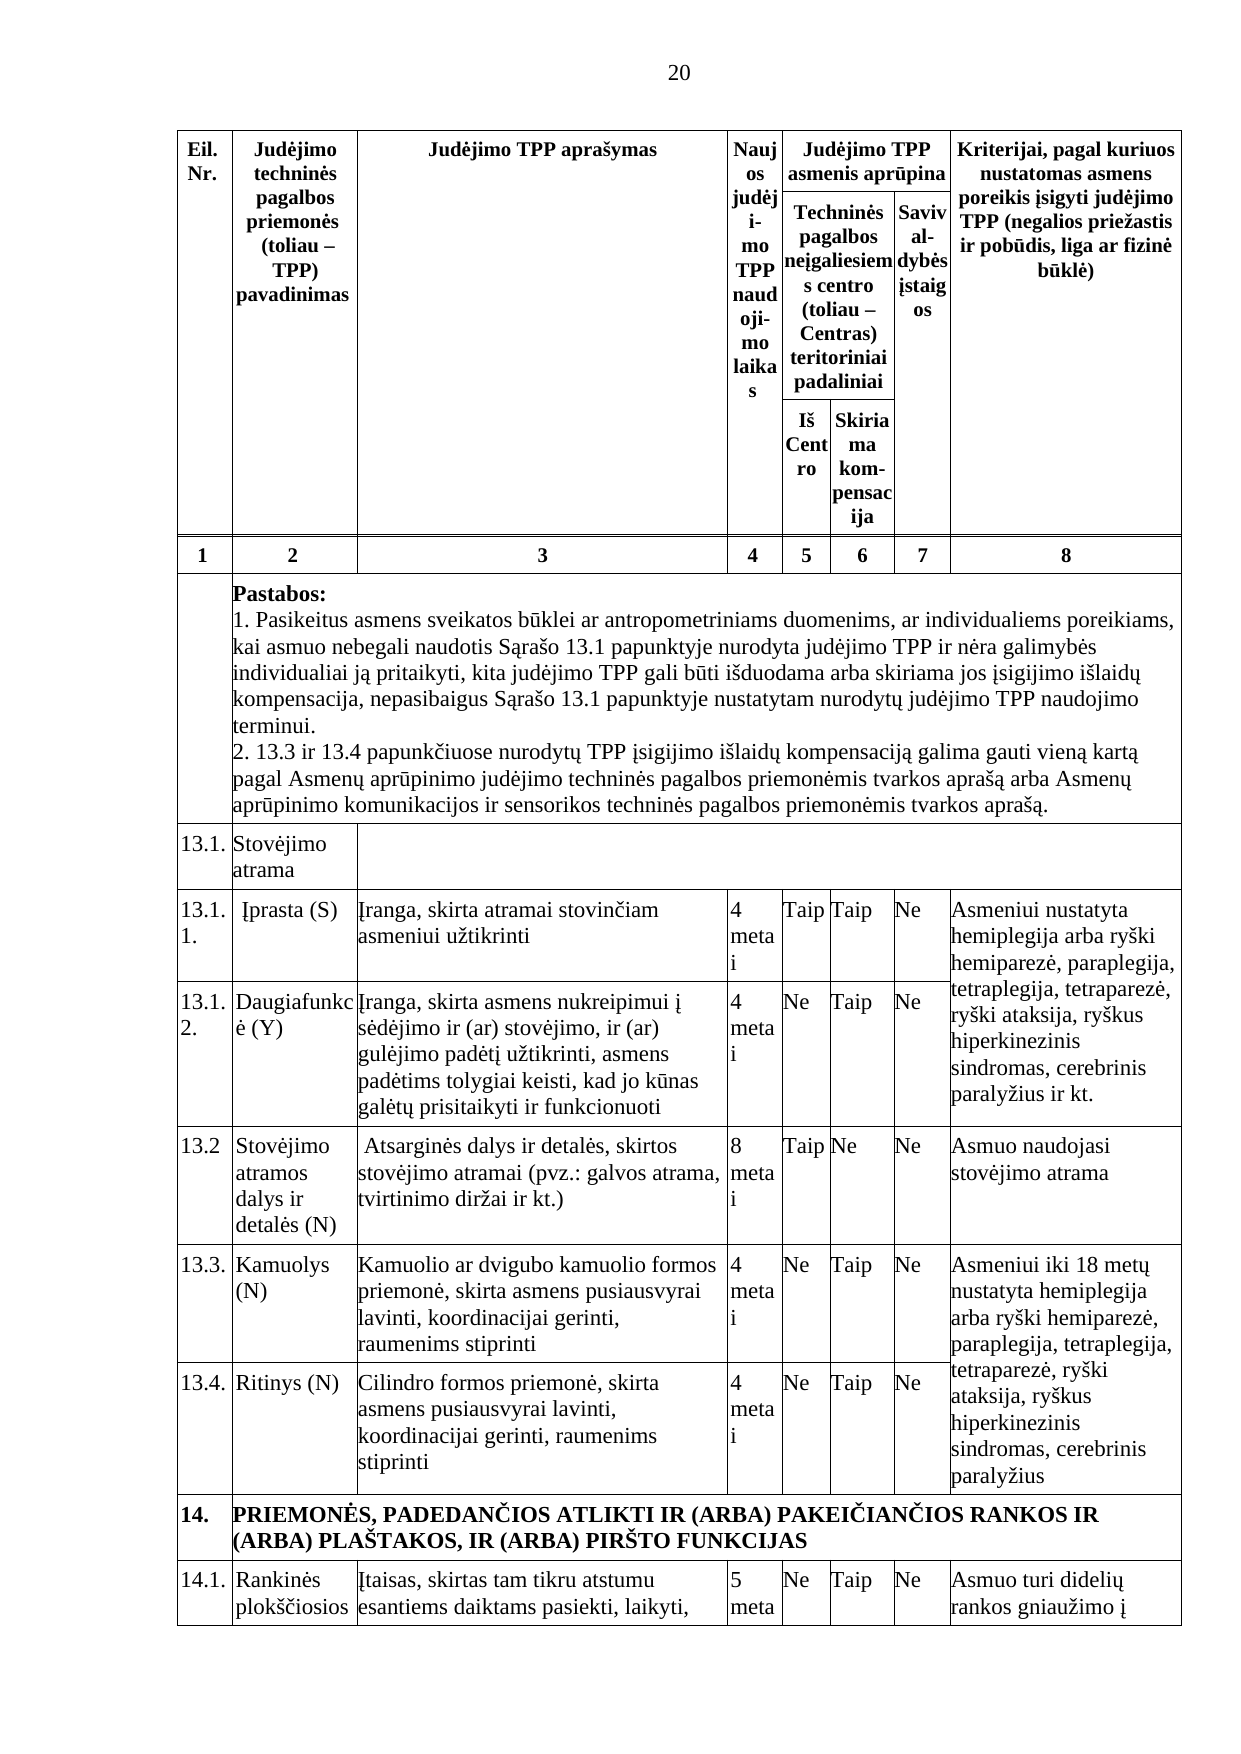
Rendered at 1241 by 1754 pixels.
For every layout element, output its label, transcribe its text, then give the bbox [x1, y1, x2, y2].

table_cell Taip [783, 1127, 830, 1244]
table_cell Kamuolio ar dvigubo kamuolio formos priemonė, skirta asmens pusiausvyrai lavinti, koordinacijai gerinti, raumenims stiprinti [358, 1245, 727, 1362]
table_cell PRIEMONĖS, PADEDANČIOS ATLIKTI IR (ARBA) PAKEIČIANČIOS RANKOS IR (ARBA) PLAŠTAKOS, IR (ARBA) PIRŠTO FUNKCIJAS [233, 1495, 1181, 1559]
table_cell Stovėjimo atrama [233, 824, 357, 889]
table_cell Pastabos: 1. Pasikeitus asmens sveikatos būklei ar antropometriniams duomenims, ar individualiems poreikiams, kai asmuo nebegali naudotis Sąrašo 13.1 papunktyje nurodyta judėjimo TPP ir nėra galimybės individualiai ją pritaikyti, kita judėjimo TPP gali būti išduodama arba skiriama jos įsigijimo išlaidų kompensacija, nepasibaigus Sąrašo 13.1 papunktyje nustatytam nurodytų judėjimo TPP naudojimo terminui. 2. 13.3 ir 13.4 papunkčiuose nurodytų TPP įsigijimo išlaidų kompensaciją galima gauti vieną kartą pagal Asmenų aprūpinimo judėjimo techninės pagalbos priemonėmis tvarkos aprašą arba Asmenų aprūpinimo komunikacijos ir sensorikos techninės pagalbos priemonėmis tvarkos aprašą. [233, 574, 1181, 823]
table_cell 3 [358, 537, 727, 573]
table_cell [178, 574, 232, 823]
table_cell Ne [783, 1561, 830, 1625]
table_cell Techninės pagalbos neįgaliesiems centro (toliau – Centras) teritoriniai padaliniai [783, 192, 894, 399]
table_cell 4 metai [728, 890, 782, 981]
table_cell Asmeniui nustatyta hemiplegija arba ryški hemiparezė, paraplegija, tetraplegija, tetraparezė, ryški ataksija, ryškus hiperkinezinis sindromas, cerebrinis paralyžius ir kt. [951, 890, 1181, 1126]
table_cell Ne [783, 1363, 830, 1494]
table_cell 1 [178, 537, 232, 573]
table_cell Įtaisas, skirtas tam tikru atstumu esantiems daiktams pasiekti, laikyti, [358, 1561, 727, 1625]
table_cell Ne [895, 890, 950, 981]
table_cell Ne [831, 1127, 894, 1244]
table_cell 13.3. [178, 1245, 232, 1362]
table_cell Ne [783, 1245, 830, 1362]
table_cell Ne [895, 982, 950, 1126]
table_cell 4 metai [728, 1363, 782, 1494]
table_cell 13.1.1. [178, 890, 232, 981]
table_cell Ne [895, 1127, 950, 1244]
table_cell Taip [831, 1363, 894, 1494]
table_cell 4 [728, 537, 782, 573]
table_header Eil. Nr. [178, 131, 232, 534]
table_cell 8 [951, 537, 1181, 573]
table_cell Kamuolys (N) [233, 1245, 357, 1362]
table_cell 5 meta [728, 1561, 782, 1625]
table_cell Taip [831, 1245, 894, 1362]
table_cell Daugiafunkcė (Y) [233, 982, 357, 1126]
table_header Judėjimo TPP asmenis aprūpina [783, 131, 950, 191]
table_cell 7 [895, 537, 950, 573]
table_cell Atsarginės dalys ir detalės, skirtos stovėjimo atramai (pvz.: galvos atrama, tvirtinimo diržai ir kt.) [358, 1127, 727, 1244]
table_cell 14.1. [178, 1561, 232, 1625]
table_cell Taip [783, 890, 830, 981]
table_cell Ne [783, 982, 830, 1126]
table_cell Ne [895, 1561, 950, 1625]
table_cell 5 [783, 537, 830, 573]
table_cell Rankinės plokščiosios [233, 1561, 357, 1625]
table_cell Taip [831, 982, 894, 1126]
table_cell Ritinys (N) [233, 1363, 357, 1494]
table_cell 6 [831, 537, 894, 573]
table_cell [358, 824, 1181, 889]
table_cell Taip [831, 1561, 894, 1625]
table_cell Asmuo turi didelių rankos gniaužimo į [951, 1561, 1181, 1625]
table_cell Ne [895, 1363, 950, 1494]
table_cell Iš Centro [783, 400, 830, 534]
table_cell 8 metai [728, 1127, 782, 1244]
table_cell Skiriama kom-pensacija [831, 400, 894, 534]
table_cell 13.1.2. [178, 982, 232, 1126]
table_cell Stovėjimo atramos dalys ir detalės (N) [233, 1127, 357, 1244]
table_cell 2 [233, 537, 357, 573]
table_cell 4 metai [728, 982, 782, 1126]
table_cell 13.2 [178, 1127, 232, 1244]
table_cell Įranga, skirta atramai stovinčiam asmeniui užtikrinti [358, 890, 727, 981]
table_cell Įranga, skirta asmens nukreipimui į sėdėjimo ir (ar) stovėjimo, ir (ar) gulėjimo padėtį užtikrinti, asmens padėtims tolygiai keisti, kad jo kūnas galėtų prisitaikyti ir funkcionuoti [358, 982, 727, 1126]
table_header Naujos judėji- mo TPP naudoji-mo laikas [728, 131, 782, 534]
table_cell Asmeniui iki 18 metų nustatyta hemiplegija arba ryški hemiparezė, paraplegija, tetraplegija, tetraparezė, ryški ataksija, ryškus hiperkinezinis sindromas, cerebrinis paralyžius [951, 1245, 1181, 1494]
table_header Judėjimo TPP aprašymas [358, 131, 727, 534]
table_cell Asmuo naudojasi stovėjimo atrama [951, 1127, 1181, 1244]
table_cell Savival-dybės įstaigos [895, 192, 950, 534]
table_cell Cilindro formos priemonė, skirta asmens pusiausvyrai lavinti, koordinacijai gerinti, raumenims stiprinti [358, 1363, 727, 1494]
table_header Kriterijai, pagal kuriuos nustatomas asmens poreikis įsigyti judėjimo TPP (negalios priežastis ir pobūdis, liga ar fizinė būklė) [951, 131, 1181, 534]
table_cell 14. [178, 1495, 232, 1559]
table_cell 13.1. [178, 824, 232, 889]
table_cell Įprasta (S) [233, 890, 357, 981]
table_header Judėjimo techninės pagalbos priemonės (toliau – TPP) pavadinimas [233, 131, 357, 534]
table_cell 13.4. [178, 1363, 232, 1494]
table_cell 4 metai [728, 1245, 782, 1362]
table_cell Ne [895, 1245, 950, 1362]
table_cell Taip [831, 890, 894, 981]
